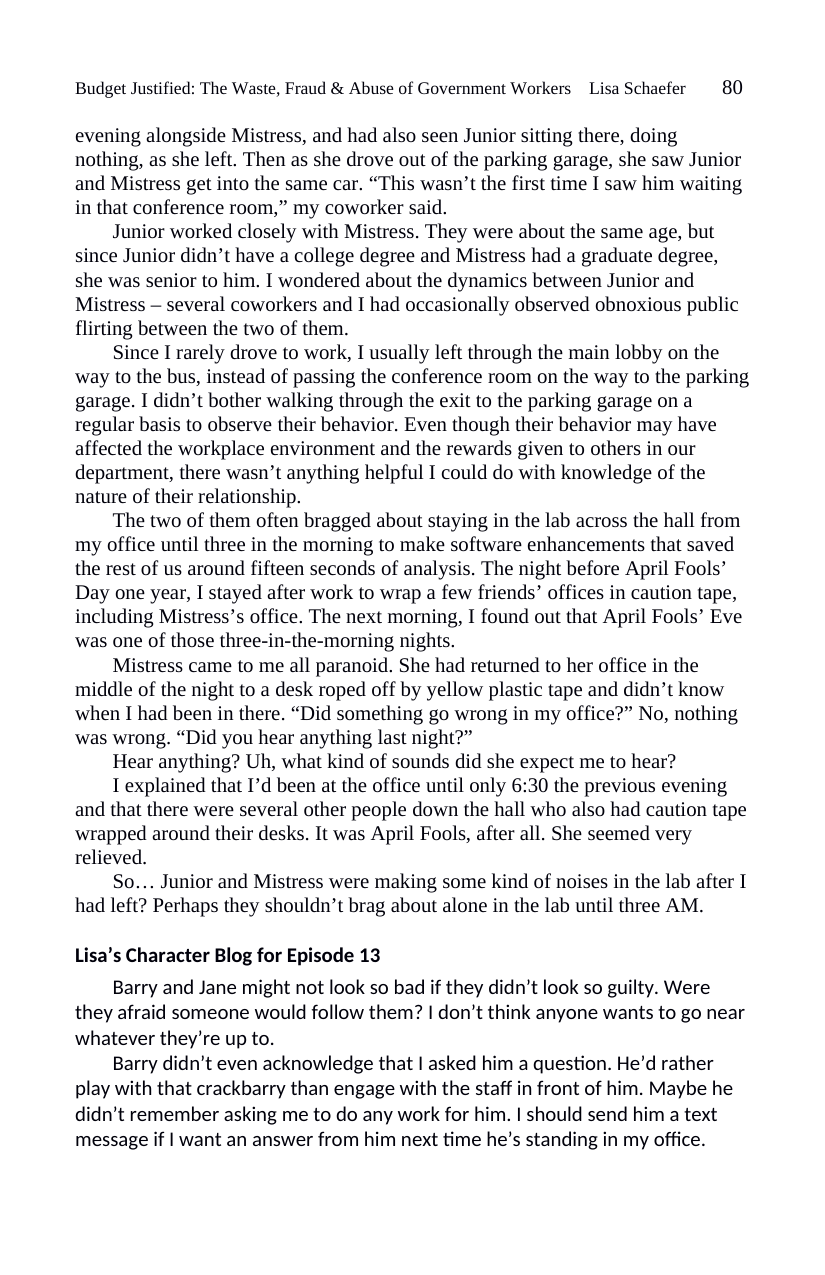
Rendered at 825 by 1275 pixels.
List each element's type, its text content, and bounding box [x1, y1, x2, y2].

text Junior worked closely with Mistress. They were about the same age, but since Junior didn’t have a college degree and Mistress had a graduate degree, she was senior to him. I wondered about the dynamics between Junior and Mistress – several coworkers and I had occasionally observed obnoxious public flirting between the two of them. [75, 219, 750, 340]
text evening alongside Mistress, and had also seen Junior sitting there, doing nothing, as she left. Then as she drove out of the parking garage, she saw Junior and Mistress get into the same car. “This wasn’t the first time I saw him waiting in that conference room,” my coworker said. [75, 123, 750, 219]
text Barry and Jane might not look so bad if they didn’t look so guilty. Were they afraid someone would follow them? I don’t think anyone wants to go near whatever they’re up to. [75, 974, 750, 1050]
text I explained that I’d been at the office until only 6:30 the previous evening and that there were several other people down the hall who also had caution tape wrapped around their desks. It was April Fools, after all. She seemed very relieved. [75, 773, 750, 869]
text Since I rarely drove to work, I usually left through the main lobby on the way to the bus, instead of passing the conference room on the way to the parking garage. I didn’t bother walking through the exit to the parking garage on a regular basis to observe their behavior. Even though their behavior may have affected the workplace environment and the rewards given to others in our department, there wasn’t anything helpful I could do with knowledge of the nature of their relationship. [75, 340, 750, 508]
text The two of them often bragged about staying in the lab across the hall from my office until three in the morning to make software enhancements that saved the rest of us around fifteen seconds of analysis. The night before April Fools’ Day one year, I stayed after work to wrap a few friends’ offices in caution tape, including Mistress’s office. The next morning, I found out that April Fools’ Eve was one of those three-in-the-morning nights. [75, 508, 750, 652]
text Barry didn’t even acknowledge that I asked him a question. He’d rather play with that crackbarry than engage with the staff in front of him. Maybe he didn’t remember asking me to do any work for him. I should send him a text message if I want an answer from him next time he’s standing in my office. [75, 1050, 750, 1152]
text Hear anything? Uh, what kind of sounds did she expect me to hear? [75, 749, 750, 773]
text So… Junior and Mistress were making some kind of noises in the lab after I had left? Perhaps they shouldn’t brag about alone in the lab until three AM. [75, 869, 750, 917]
subtitle Lisa’s Character Blog for Episode 13 [75, 942, 750, 968]
text Mistress came to me all paranoid. She had returned to her office in the middle of the night to a desk roped off by yellow plastic tape and didn’t know when I had been in there. “Did something go wrong in my office?” No, nothing was wrong. “Did you hear anything last night?” [75, 652, 750, 749]
